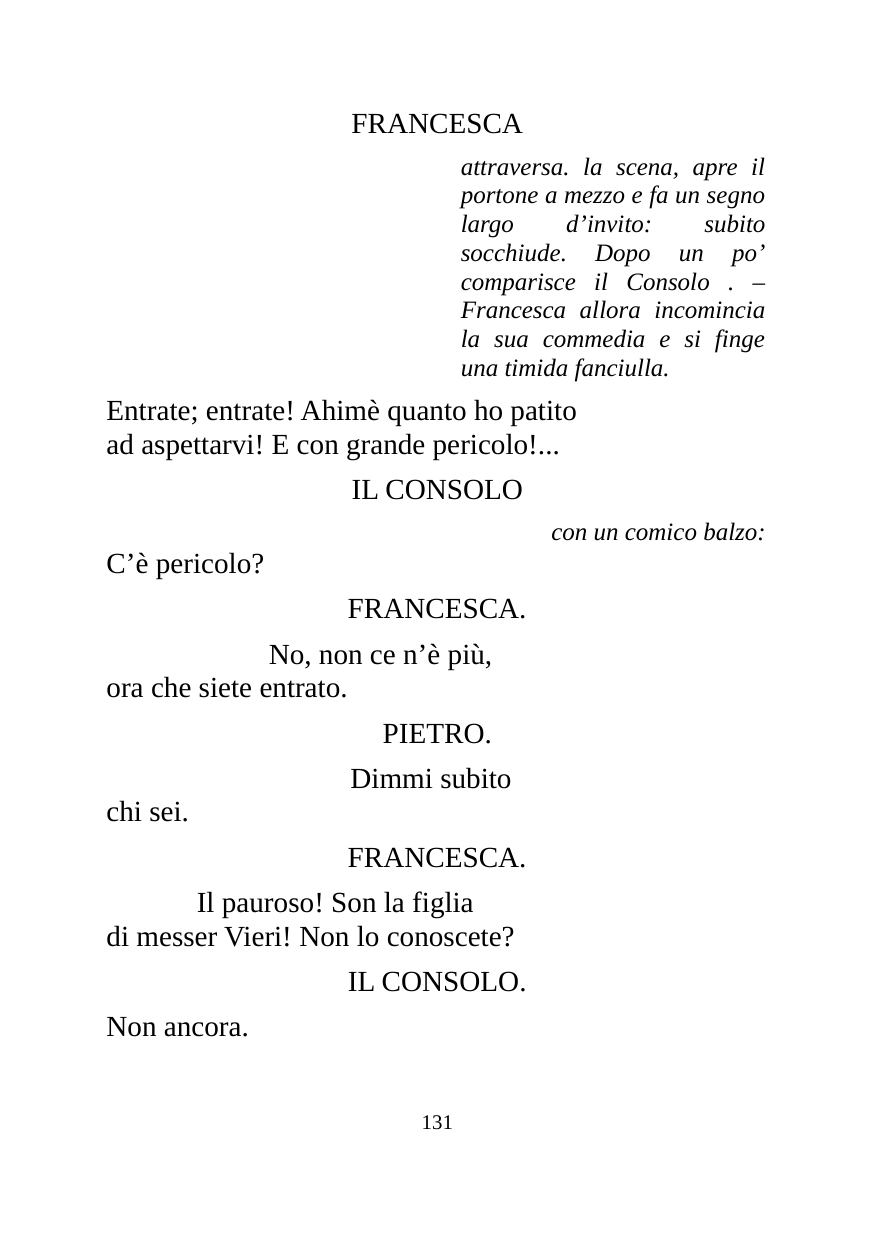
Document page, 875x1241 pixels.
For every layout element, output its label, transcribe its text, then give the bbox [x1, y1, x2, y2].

text FRANCESCA [106, 106, 768, 140]
text IL CONSOLO. [106, 964, 768, 998]
text PIETRO. [106, 716, 768, 749]
text con un comico balzo: [402, 517, 768, 546]
text Non ancora. [106, 1009, 768, 1043]
text IL CONSOLO [106, 472, 768, 506]
text FRANCESCA. [106, 840, 768, 873]
text Entrate; entrate! Ahimè quanto ho patito ad aspettarvi! E con grande pericolo!... [106, 393, 768, 460]
text Il pauroso! Son la figlia di messer Vieri! Non lo conoscete? [106, 885, 768, 952]
text attraversa. la scena, apre il portone a mezzo e fa un segno largo d’invito: subito socchiude. Dopo un po’ comparisce il Consolo . – Francesca allora incomincia la sua commedia e si finge una timida fanciulla. [461, 152, 768, 382]
text FRANCESCA. [106, 592, 768, 625]
text C’è pericolo? [106, 546, 768, 580]
text Dimmi subito chi sei. [106, 761, 768, 828]
text No, non ce n’è più, ora che siete entrato. [106, 637, 768, 704]
